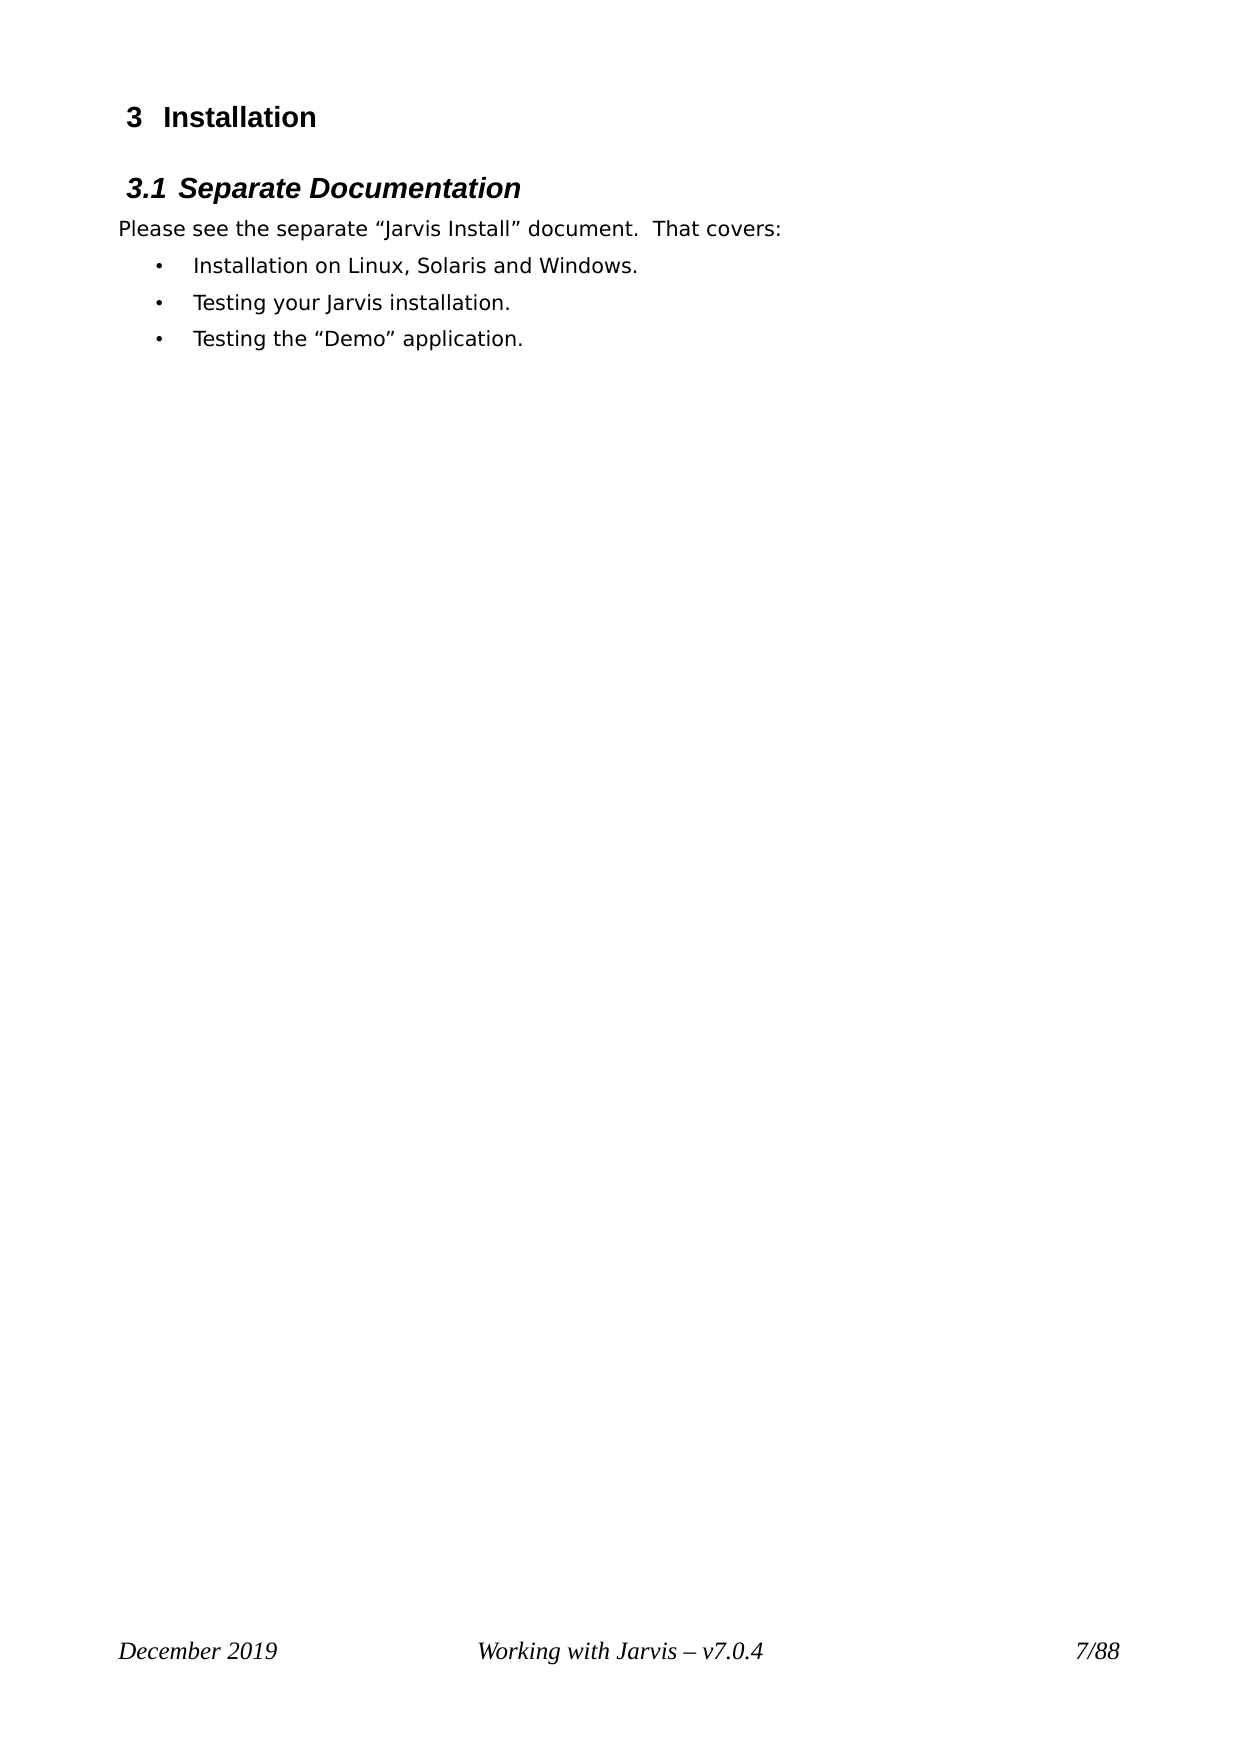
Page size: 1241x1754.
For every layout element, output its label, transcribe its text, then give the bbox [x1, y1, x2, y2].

list Testing your Jarvis installation. [156, 291, 1122, 315]
list Testing the “Demo” application. [156, 327, 1122, 352]
subtitle Installation [118, 100, 1122, 133]
list Installation on Linux, Solaris and Windows. [156, 254, 1122, 278]
text Please see the separate “Jarvis Install” document. That covers: [118, 217, 1122, 241]
subtitle Separate Documentation [118, 171, 1122, 204]
